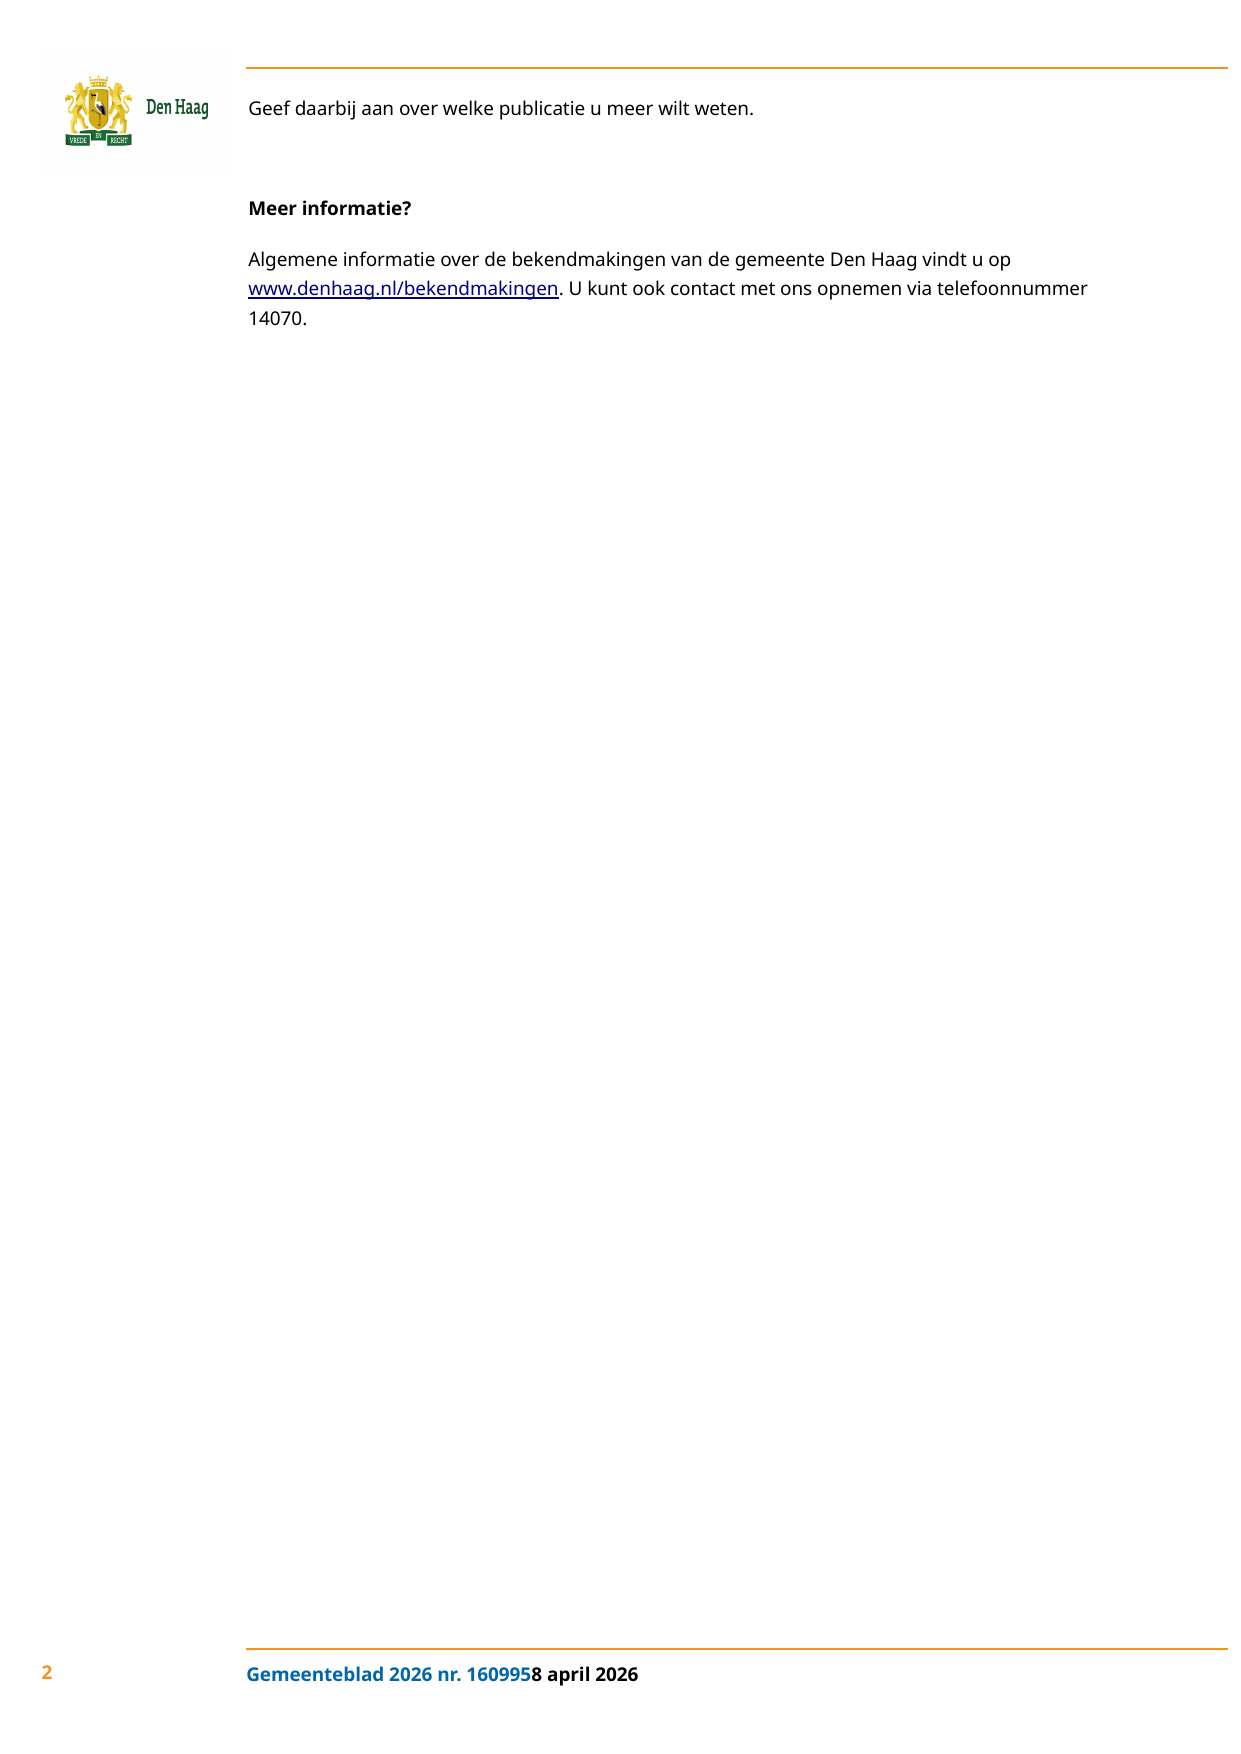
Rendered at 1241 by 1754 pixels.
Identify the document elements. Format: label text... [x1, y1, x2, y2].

text Meer informatie? [248, 196, 1152, 221]
text Geef daarbij aan over welke publicatie u meer wilt weten. [248, 95, 1152, 121]
text Algemene informatie over de bekendmakingen van de gemeente Den Haag vindt u op www.denhaag.nl/bekendmakingen. U kunt ook contact met ons opnemen via telefoonnummer 14070. [248, 246, 1152, 331]
picture [41, 47, 231, 172]
